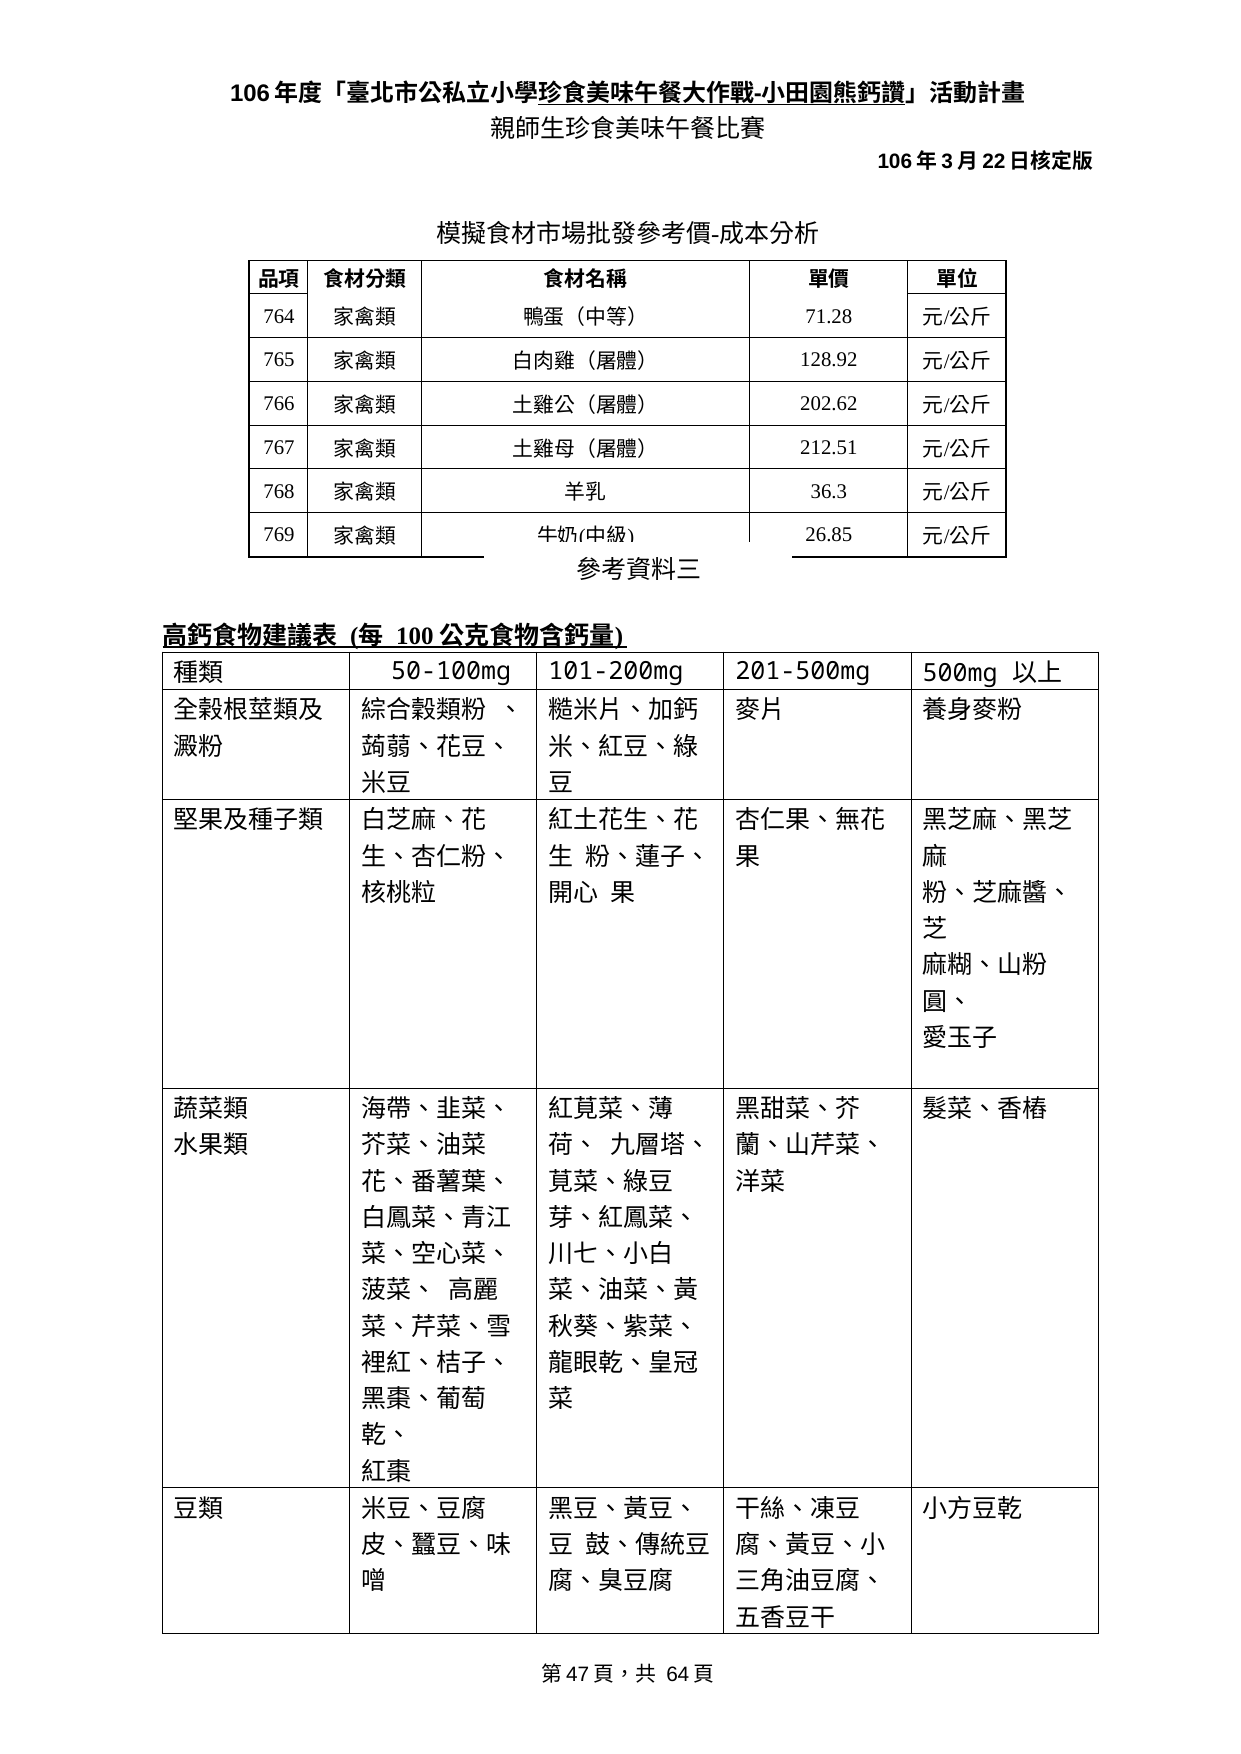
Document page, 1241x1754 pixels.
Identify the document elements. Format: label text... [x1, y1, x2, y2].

text 參考資料三 [499, 550, 777, 586]
table_cell 糙米片、加鈣米、紅豆、綠豆 [537, 690, 723, 799]
table_cell 元/公斤 [908, 469, 1005, 512]
table_cell 養身麥粉 [912, 690, 1098, 799]
table_cell 牛奶(中級) [422, 513, 749, 556]
table_cell 26.85 [750, 513, 907, 556]
text 高鈣食物建議表 (每 100 公克食物含鈣量) [162, 615, 1092, 652]
table_cell 128.92 [750, 338, 907, 381]
table_cell 家禽類 [308, 469, 421, 512]
table_cell 764 [250, 294, 307, 337]
table_header 模擬食材市場批發參考價-成本分析 [249, 203, 1006, 260]
table_cell 堅果及種子類 [163, 800, 349, 1087]
table_cell 769 [250, 513, 307, 556]
table_header 500mg 以上 [912, 653, 1098, 689]
table_cell 家禽類 [308, 382, 421, 424]
table_cell 71.28 [750, 293, 907, 337]
table_cell 米豆、豆腐皮、蠶豆、味噌 [350, 1488, 536, 1633]
table_header 50-100mg [350, 653, 536, 689]
table_cell 鴨蛋（中等） [422, 293, 749, 337]
table_cell 海帶、韭菜、芥菜、油菜花、番薯葉、白鳳菜、青江菜、空心菜、菠菜、 高麗菜、芹菜、雪裡紅、桔子、黑棗、葡萄乾、 紅棗 [350, 1089, 536, 1487]
table_cell 單價 [750, 261, 907, 293]
table_cell 麥片 [724, 690, 911, 799]
table_cell 品項 [250, 261, 307, 293]
table_cell 黑豆、黃豆、豆 鼓、傳統豆腐、臭豆腐 [537, 1488, 723, 1633]
table_cell 干絲、凍豆 腐、黃豆、小三角油豆腐、五香豆干 [724, 1488, 911, 1633]
table_cell 黑芝麻、黑芝麻 粉、芝麻醬、芝 麻糊、山粉圓、 愛玉子 [912, 800, 1098, 1087]
table_header 種類 [163, 653, 349, 689]
table_cell 白芝麻、花生、杏仁粉、核桃粒 [350, 800, 536, 1087]
table_cell 765 [250, 338, 307, 381]
table_header 101-200mg [537, 653, 723, 689]
table_cell 紅莧菜、薄荷、 九層塔、莧菜、綠豆芽、紅鳳菜、川七、小白菜、油菜、黃秋葵、紫菜、龍眼乾、皇冠菜 [537, 1089, 723, 1487]
table_cell 202.62 [750, 382, 907, 424]
table_cell 家禽類 [308, 426, 421, 468]
table_cell 元/公斤 [908, 294, 1005, 337]
table_cell 白肉雞（屠體） [422, 338, 749, 381]
table_cell 單位 [908, 261, 1005, 293]
table_cell 36.3 [750, 469, 907, 512]
text [484, 542, 792, 606]
table_cell 綜合穀類粉 、蒟蒻、花豆、 米豆 [350, 690, 536, 799]
table_cell 家禽類 [308, 513, 421, 556]
table_cell 212.51 [750, 426, 907, 468]
table_cell 家禽類 [308, 338, 421, 381]
table_cell 元/公斤 [908, 426, 1005, 468]
table_cell 家禽類 [308, 293, 421, 337]
table_cell 豆類 [163, 1488, 349, 1633]
table_cell 小方豆乾 [912, 1488, 1098, 1633]
table_cell 食材分類 [308, 261, 421, 293]
table_cell 土雞母（屠體） [422, 426, 749, 468]
table_cell 羊乳 [422, 469, 749, 512]
table_header 201-500mg [724, 653, 911, 689]
table_cell 766 [250, 382, 307, 424]
table_cell 元/公斤 [908, 338, 1005, 381]
table_cell 蔬菜類 水果類 [163, 1089, 349, 1487]
table_cell 食材名稱 [422, 261, 749, 293]
table_cell 黑甜菜、芥蘭、山芹菜、洋菜 [724, 1089, 911, 1487]
table_cell 元/公斤 [908, 382, 1005, 424]
table_cell 元/公斤 [908, 513, 1005, 556]
table_cell 土雞公（屠體） [422, 382, 749, 424]
table_cell 杏仁果、無花果 [724, 800, 911, 1087]
table_cell 768 [250, 469, 307, 512]
table_cell 紅土花生、花生 粉、蓮子、開心 果 [537, 800, 723, 1087]
table_cell 髮菜、香樁 [912, 1089, 1098, 1487]
table_cell 全榖根莖類及澱粉 [163, 690, 349, 799]
table_cell 767 [250, 426, 307, 468]
